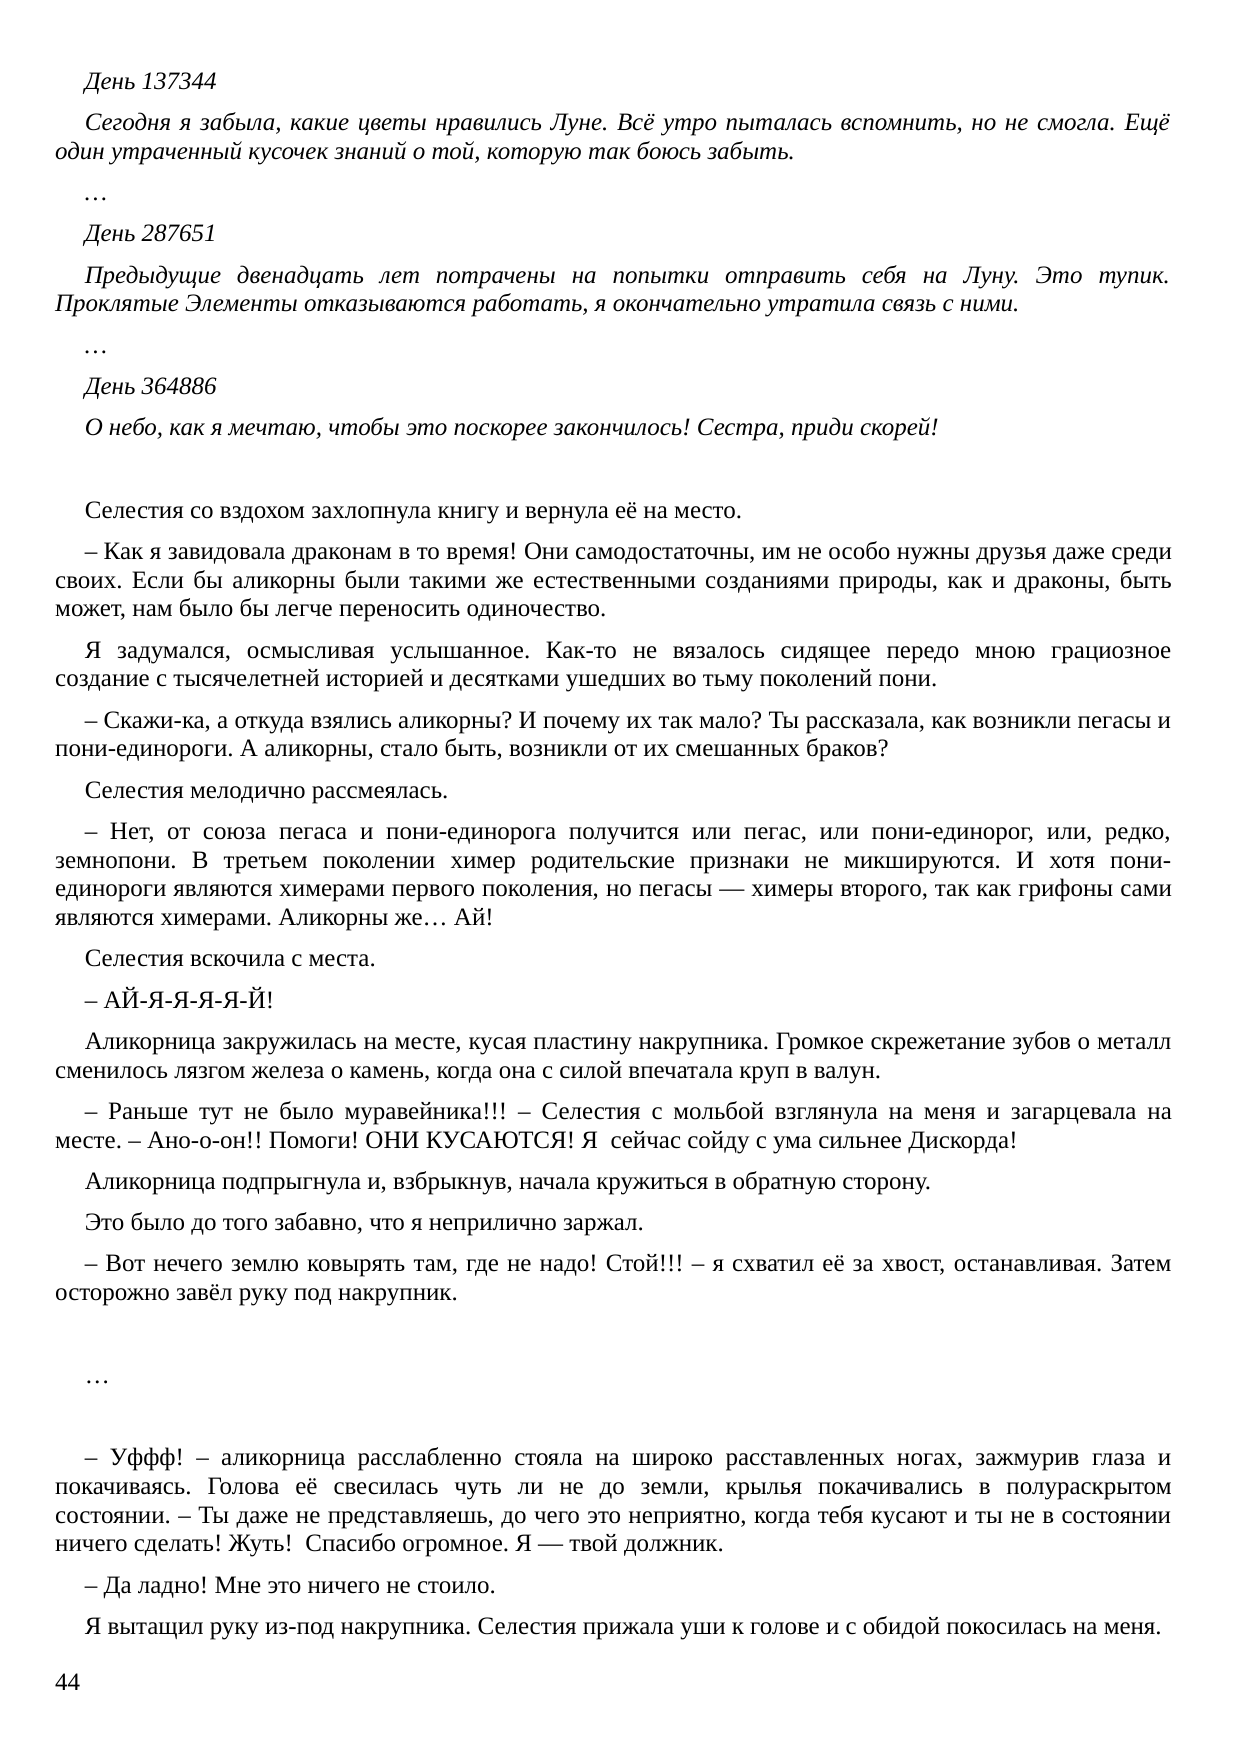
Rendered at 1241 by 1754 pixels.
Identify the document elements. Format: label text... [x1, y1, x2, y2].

text День 137344 [55, 66, 1173, 95]
text Сегодня я забыла, какие цветы нравились Луне. Всё утро пыталась вспомнить, но не смогла. Ещё один утраченный кусочек знаний о той, которую так боюсь забыть. [55, 107, 1173, 165]
text День 287651 [55, 218, 1173, 247]
text … [55, 177, 1173, 206]
text Предыдущие двенадцать лет потрачены на попытки отправить себя на Луну. Это тупик. Проклятые Элементы отказываются работать, я окончательно утратила связь с ними. [55, 260, 1173, 317]
text – Нет, от союза пегаса и пони-единорога получится или пегас, или пони-единорог, или, редко, земнопони. В третьем поколении химер родительские признаки не микшируются. И хотя пони-единороги являются химерами первого поколения, но пегасы — химеры второго, так как грифоны сами являются химерами. Аликорны же… Ай! [55, 816, 1173, 931]
text – АЙ-Я-Я-Я-Я-Й! [55, 985, 1173, 1013]
text Это было до того забавно, что я неприлично заржал. [55, 1207, 1173, 1236]
text Аликорница закружилась на месте, кусая пластину накрупника. Громкое скрежетание зубов о металл сменилось лязгом железа о камень, когда она с силой впечатала круп в валун. [55, 1026, 1173, 1083]
text О небо, как я мечтаю, чтобы это поскорее закончилось! Сестра, приди скорей! [55, 412, 1173, 441]
text Селестия вскочила с места. [55, 943, 1173, 972]
text … [55, 1360, 1173, 1388]
text Аликорница подпрыгнула и, взбрыкнув, начала кружиться в обратную сторону. [55, 1166, 1173, 1195]
text Я вытащил руку из-под накрупника. Селестия прижала уши к голове и с обидой покосилась на меня. [55, 1611, 1173, 1640]
text Селестия со вздохом захлопнула книгу и вернула её на место. [55, 495, 1173, 523]
text … [55, 330, 1173, 358]
text День 364886 [55, 371, 1173, 400]
text – Раньше тут не было муравейника!!! – Селестия с мольбой взглянула на меня и загарцевала на месте. – Ано-о-он!! Помоги! ОНИ КУСАЮТСЯ! Я сейчас сойду с ума сильнее Дискорда! [55, 1096, 1173, 1153]
text – Да ладно! Мне это ничего не стоило. [55, 1570, 1173, 1598]
text – Как я завидовала драконам в то время! Они самодостаточны, им не особо нужны друзья даже среди своих. Если бы аликорны были такими же естественными созданиями природы, как и драконы, быть может, нам было бы легче переносить одиночество. [55, 536, 1173, 622]
text Я задумался, осмысливая услышанное. Как-то не вязалось сидящее передо мною грациозное создание с тысячелетней историей и десятками ушедших во тьму поколений пони. [55, 635, 1173, 692]
text Селестия мелодично рассмеялась. [55, 775, 1173, 803]
text – Скажи-ка, а откуда взялись аликорны? И почему их так мало? Ты рассказала, как возникли пегасы и пони-единороги. А аликорны, стало быть, возникли от их смешанных браков? [55, 705, 1173, 762]
text – Вот нечего землю ковырять там, где не надо! Стой!!! – я схватил её за хвост, останавливая. Затем осторожно завёл руку под накрупник. [55, 1248, 1173, 1306]
text – Уффф! – аликорница расслабленно стояла на широко расставленных ногах, зажмурив глаза и покачиваясь. Голова её свесилась чуть ли не до земли, крылья покачивались в полураскрытом состоянии. – Ты даже не представляешь, до чего это неприятно, когда тебя кусают и ты не в состоянии ничего сделать! Жуть! Спасибо огромное. Я — твой должник. [55, 1442, 1173, 1557]
